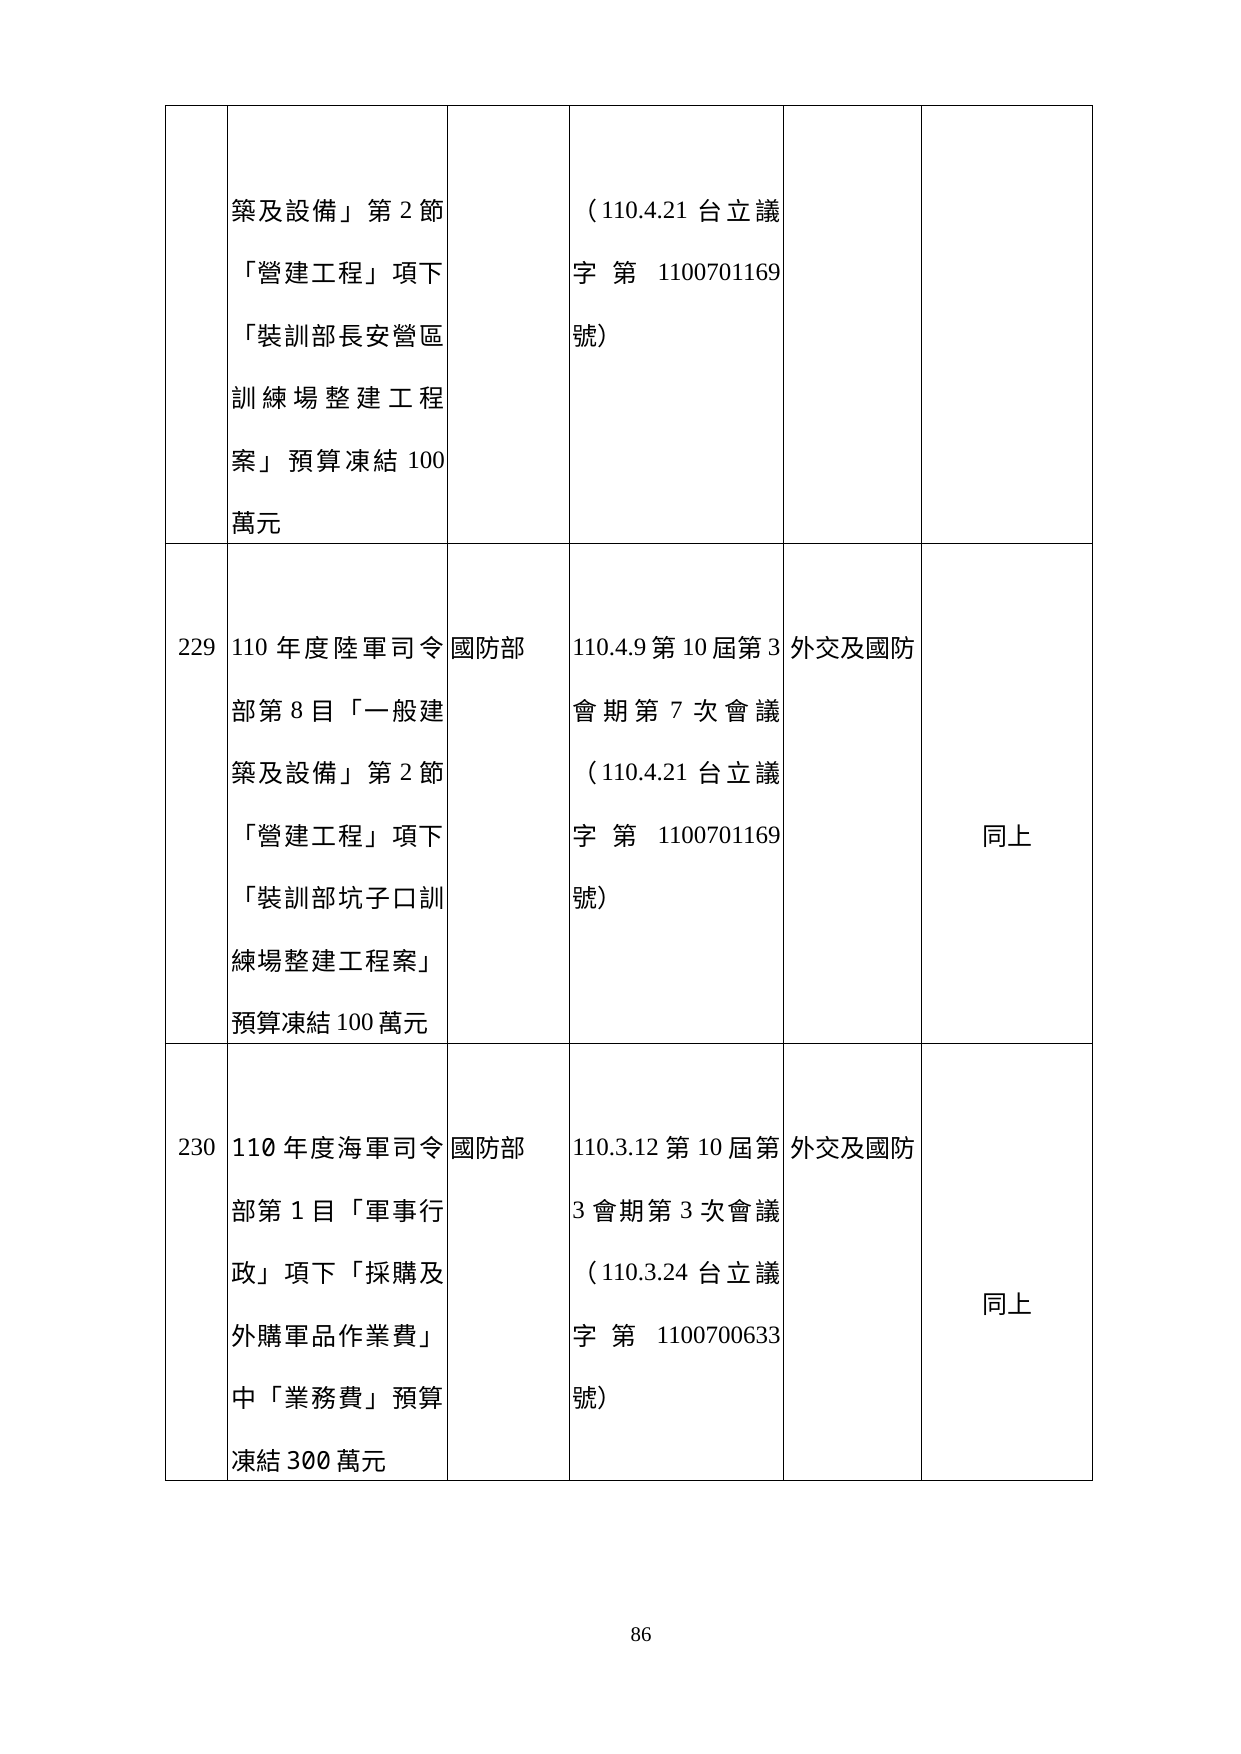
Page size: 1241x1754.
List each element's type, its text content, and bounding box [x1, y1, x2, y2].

table_cell [448, 106, 569, 543]
table_cell [166, 106, 227, 543]
table_cell 築及設備」第2節「營建工程」項下「裝訓部長安營區訓練場整建工程案」預算凍結100萬元 [228, 106, 447, 543]
table_cell [784, 106, 921, 543]
table_cell 110年度陸軍司令部第8目「一般建築及設備」第2節「營建工程」項下「裝訓部坑子口訓練場整建工程案」預算凍結100萬元 [228, 544, 447, 1043]
table_cell 同上 [922, 1044, 1092, 1480]
table_cell 國防部 [448, 544, 569, 1043]
table_cell [166, 1044, 227, 1480]
table_cell 110.4.9第10屆第3會期第7次會議（110.4.21台立議字第1100701169號） [570, 544, 783, 1043]
table_cell 外交及國防 [784, 544, 921, 1043]
table_cell [922, 106, 1092, 543]
table_cell 110年度海軍司令部第1目「軍事行政」項下「採購及外購軍品作業費」中「業務費」預算凍結300萬元 [228, 1044, 447, 1480]
table_cell 同上 [922, 544, 1092, 1043]
table_cell 國防部 [448, 1044, 569, 1480]
table_cell 110.3.12第10屆第3會期第3次會議（110.3.24台立議字第1100700633號） [570, 1044, 783, 1480]
table_cell [166, 544, 227, 1043]
table_cell 外交及國防 [784, 1044, 921, 1480]
table_cell （110.4.21台立議字第1100701169號） [570, 106, 783, 543]
